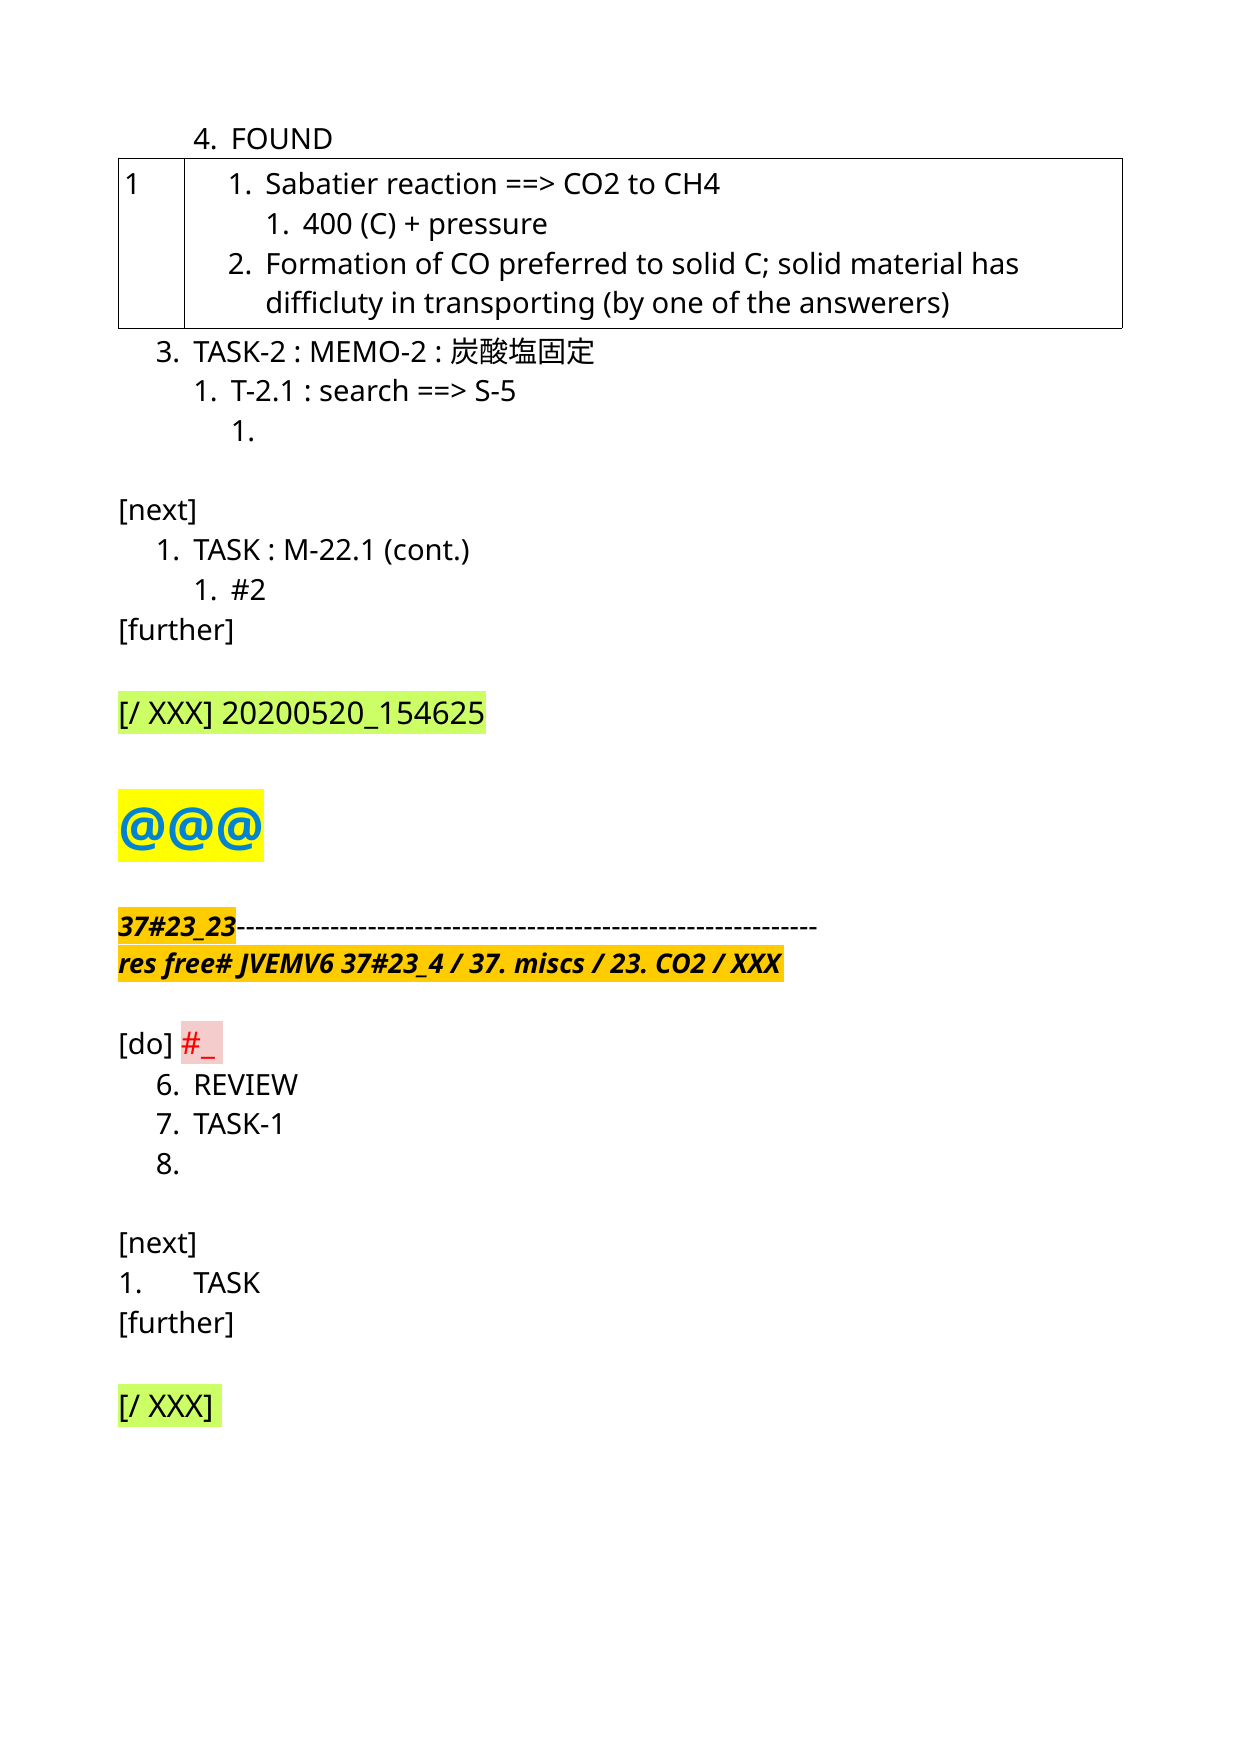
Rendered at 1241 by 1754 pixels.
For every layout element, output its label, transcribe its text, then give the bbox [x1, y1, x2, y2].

text [further] [118, 609, 1122, 648]
list FOUND [193, 118, 1122, 158]
list TASK [118, 1262, 1122, 1302]
table_header Sabatier reaction ==> CO2 to CH4 400 (C) + pressure Formation of CO preferred to solid C; solid material has difficluty in transporting (by one of the answerers) [185, 159, 1122, 328]
table_header 1 [119, 159, 184, 328]
text [next] [118, 490, 1122, 529]
list TASK-2 : MEMO-2 : 炭酸塩固定 [156, 329, 1122, 371]
list #2 [193, 569, 1122, 609]
text [do] #_ [118, 1021, 1122, 1064]
text [next] [118, 1223, 1122, 1262]
list T-2.1 : search ==> S-5 [193, 371, 1122, 410]
text @@@ [118, 789, 1122, 862]
text [further] [118, 1302, 1122, 1342]
list TASK : M-22.1 (cont.) [156, 529, 1122, 569]
text res free# JVEMV6 37#23_4 / 37. miscs / 23. CO2 / XXX [118, 945, 1122, 982]
text [/ XXX] [118, 1342, 1122, 1427]
text [/ XXX] 20200520_154625 [118, 648, 1122, 734]
list TASK-1 [156, 1104, 1122, 1143]
text 37#23_23-------------------------------------------------------------- [118, 905, 1122, 945]
list REVIEW [156, 1064, 1122, 1104]
